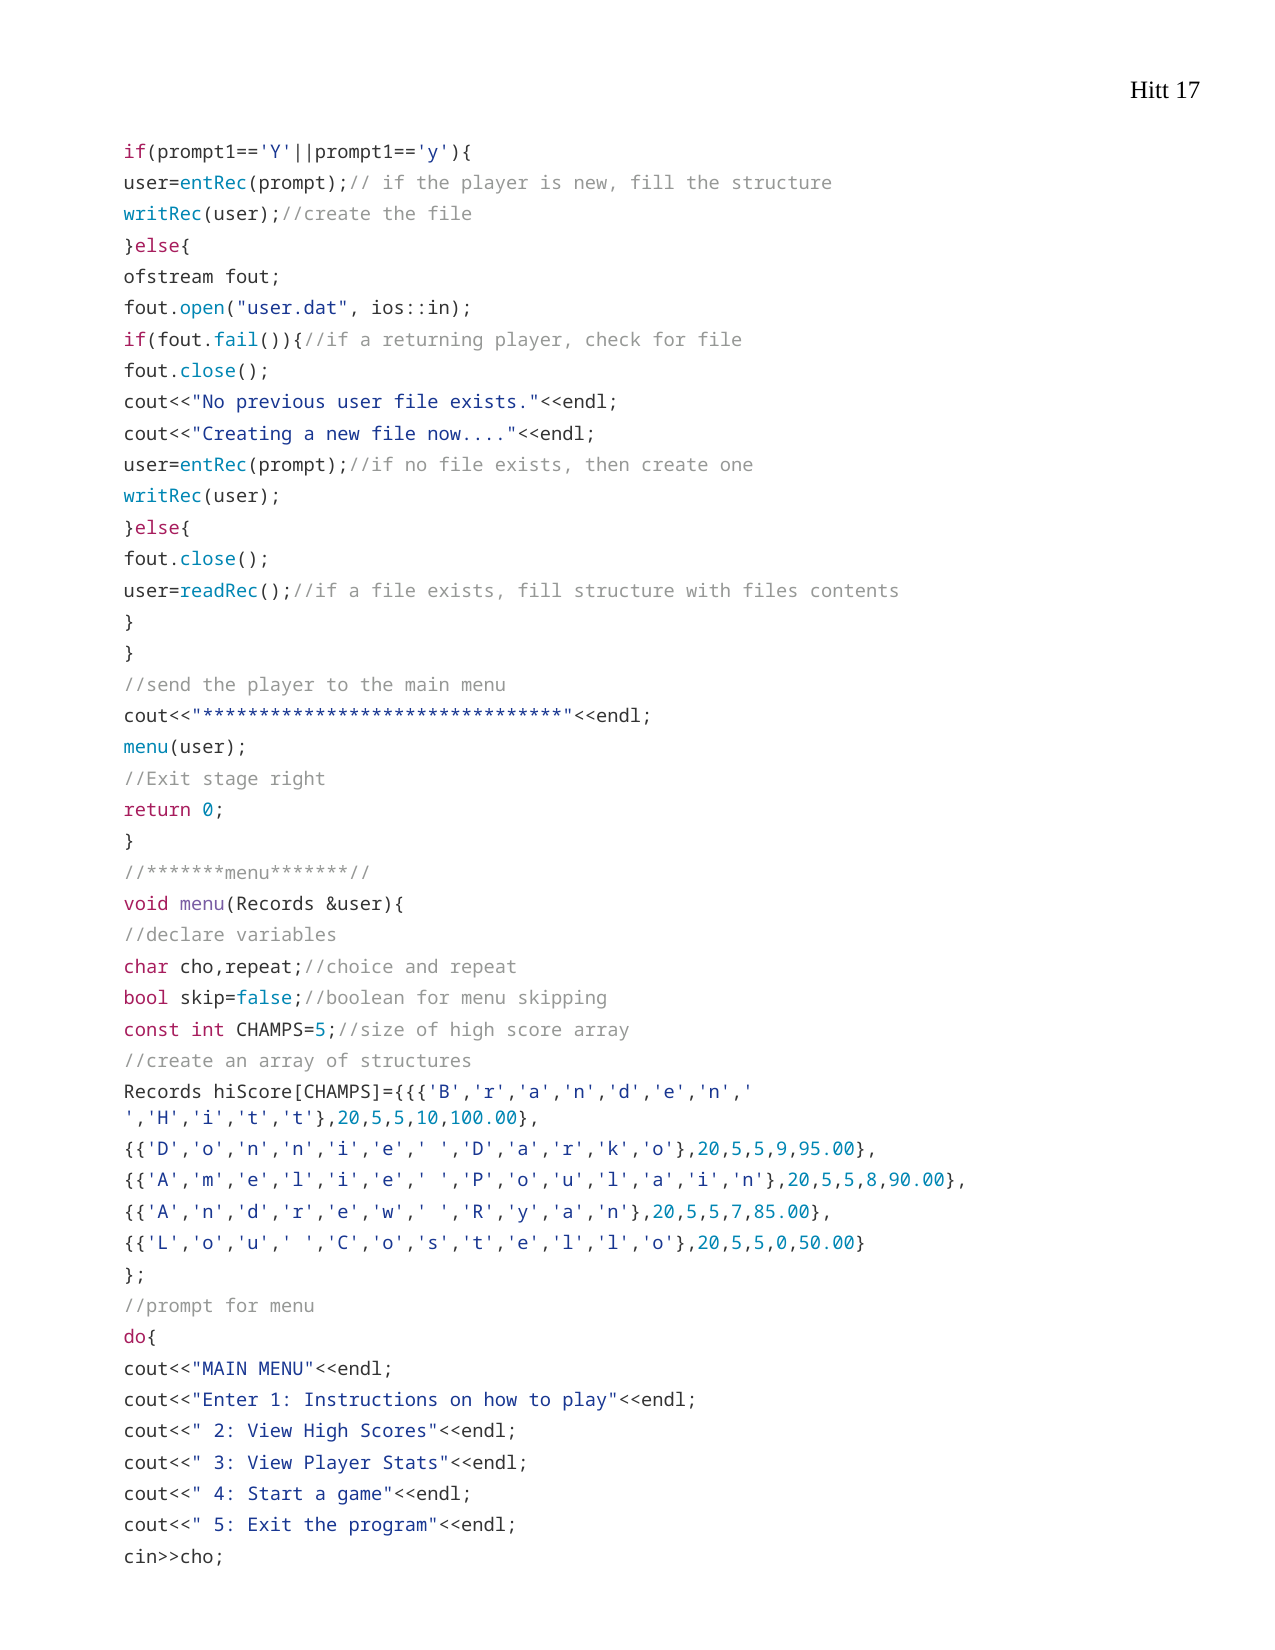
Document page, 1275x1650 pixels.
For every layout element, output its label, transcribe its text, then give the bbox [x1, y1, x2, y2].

table_cell }else{ [120, 229, 1138, 260]
table_cell {{'L','o','u',' ','C','o','s','t','e','l','l','o'},20,5,5,0,50.00} [120, 1227, 1138, 1258]
table_cell bool skip=false;//boolean for menu skipping [120, 982, 1138, 1013]
table_cell //declare variables [120, 919, 1138, 950]
table_cell fout.close(); [120, 355, 1138, 386]
table_cell [75, 1352, 120, 1383]
table_cell cout<<"No previous user file exists."<<endl; [120, 386, 1138, 417]
table_cell //*******menu*******// [120, 856, 1138, 887]
table_cell [75, 229, 120, 260]
table_cell [75, 637, 120, 668]
table_cell Records hiScore[CHAMPS]={{{'B','r','a','n','d','e','n',' ','H','i','t','t'},20,5,5,10,100.00}, [120, 1076, 1138, 1132]
table_cell [75, 1013, 120, 1044]
table_cell if(prompt1=='Y'||prompt1=='y'){ [120, 135, 1138, 166]
table_cell void menu(Records &user){ [120, 888, 1138, 919]
table_cell [75, 135, 120, 166]
table_cell }; [120, 1258, 1138, 1289]
table_cell [75, 1478, 120, 1509]
table_cell } [120, 637, 1138, 668]
table_cell //create an array of structures [120, 1044, 1138, 1076]
table_cell [75, 731, 120, 762]
table_cell [75, 292, 120, 323]
table_cell {{'D','o','n','n','i','e',' ','D','a','r','k','o'},20,5,5,9,95.00}, [120, 1133, 1138, 1164]
table_cell writRec(user);//create the file [120, 198, 1138, 229]
table_cell [75, 480, 120, 511]
table_cell [75, 699, 120, 731]
table_cell user=entRec(prompt);//if no file exists, then create one [120, 449, 1138, 480]
table_cell writRec(user); [120, 480, 1138, 511]
table_cell [75, 1446, 120, 1477]
table_cell [75, 919, 120, 950]
table_cell return 0; [120, 794, 1138, 825]
table_cell cout<<"********************************"<<endl; [120, 699, 1138, 731]
table_cell [75, 856, 120, 887]
table_cell cout<<" 3: View Player Stats"<<endl; [120, 1446, 1138, 1477]
table_cell cout<<"Enter 1: Instructions on how to play"<<endl; [120, 1383, 1138, 1415]
table_cell [75, 982, 120, 1013]
table_cell [75, 166, 120, 198]
table_cell [75, 605, 120, 637]
table_cell [75, 1195, 120, 1227]
table_cell if(fout.fail()){//if a returning player, check for file [120, 323, 1138, 354]
table_cell [75, 323, 120, 354]
table_cell //prompt for menu [120, 1289, 1138, 1321]
table_cell user=entRec(prompt);// if the player is new, fill the structure [120, 166, 1138, 198]
table_cell fout.close(); [120, 543, 1138, 574]
table_cell [75, 386, 120, 417]
table_cell cout<<"Creating a new file now...."<<endl; [120, 417, 1138, 448]
table_cell [75, 1076, 120, 1132]
table_cell [75, 1383, 120, 1415]
table_cell }else{ [120, 511, 1138, 543]
table_cell [75, 794, 120, 825]
table_cell {{'A','m','e','l','i','e',' ','P','o','u','l','a','i','n'},20,5,5,8,90.00}, [120, 1164, 1138, 1195]
table_cell [75, 511, 120, 543]
table_cell } [120, 825, 1138, 856]
table_cell [75, 888, 120, 919]
table_cell [75, 950, 120, 982]
table_cell menu(user); [120, 731, 1138, 762]
table_cell ofstream fout; [120, 260, 1138, 292]
table_cell {{'A','n','d','r','e','w',' ','R','y','a','n'},20,5,5,7,85.00}, [120, 1195, 1138, 1227]
table_cell [75, 668, 120, 699]
table_cell [75, 1044, 120, 1076]
table_cell [75, 449, 120, 480]
table_cell [75, 1540, 120, 1571]
table_cell } [120, 605, 1138, 637]
table_cell [75, 1415, 120, 1446]
table_cell user=readRec();//if a file exists, fill structure with files contents [120, 574, 1138, 605]
table_cell //send the player to the main menu [120, 668, 1138, 699]
table_cell [75, 762, 120, 793]
table_cell cin>>cho; [120, 1540, 1138, 1571]
table_cell [75, 198, 120, 229]
table_cell [75, 355, 120, 386]
table_cell cout<<" 5: Exit the program"<<endl; [120, 1509, 1138, 1540]
table_cell [75, 574, 120, 605]
table_cell char cho,repeat;//choice and repeat [120, 950, 1138, 982]
table_cell do{ [120, 1321, 1138, 1352]
table_cell [75, 543, 120, 574]
table_cell [75, 260, 120, 292]
table_cell const int CHAMPS=5;//size of high score array [120, 1013, 1138, 1044]
table_cell [75, 1133, 120, 1164]
table_cell [75, 1227, 120, 1258]
table_cell [75, 1258, 120, 1289]
table_cell [75, 417, 120, 448]
table_cell [75, 825, 120, 856]
table_cell [75, 1321, 120, 1352]
table_cell [75, 1289, 120, 1321]
table_cell fout.open("user.dat", ios::in); [120, 292, 1138, 323]
table_cell [75, 1509, 120, 1540]
table_cell [75, 1164, 120, 1195]
table_cell cout<<"MAIN MENU"<<endl; [120, 1352, 1138, 1383]
table_cell cout<<" 2: View High Scores"<<endl; [120, 1415, 1138, 1446]
table_cell //Exit stage right [120, 762, 1138, 793]
table_cell cout<<" 4: Start a game"<<endl; [120, 1478, 1138, 1509]
